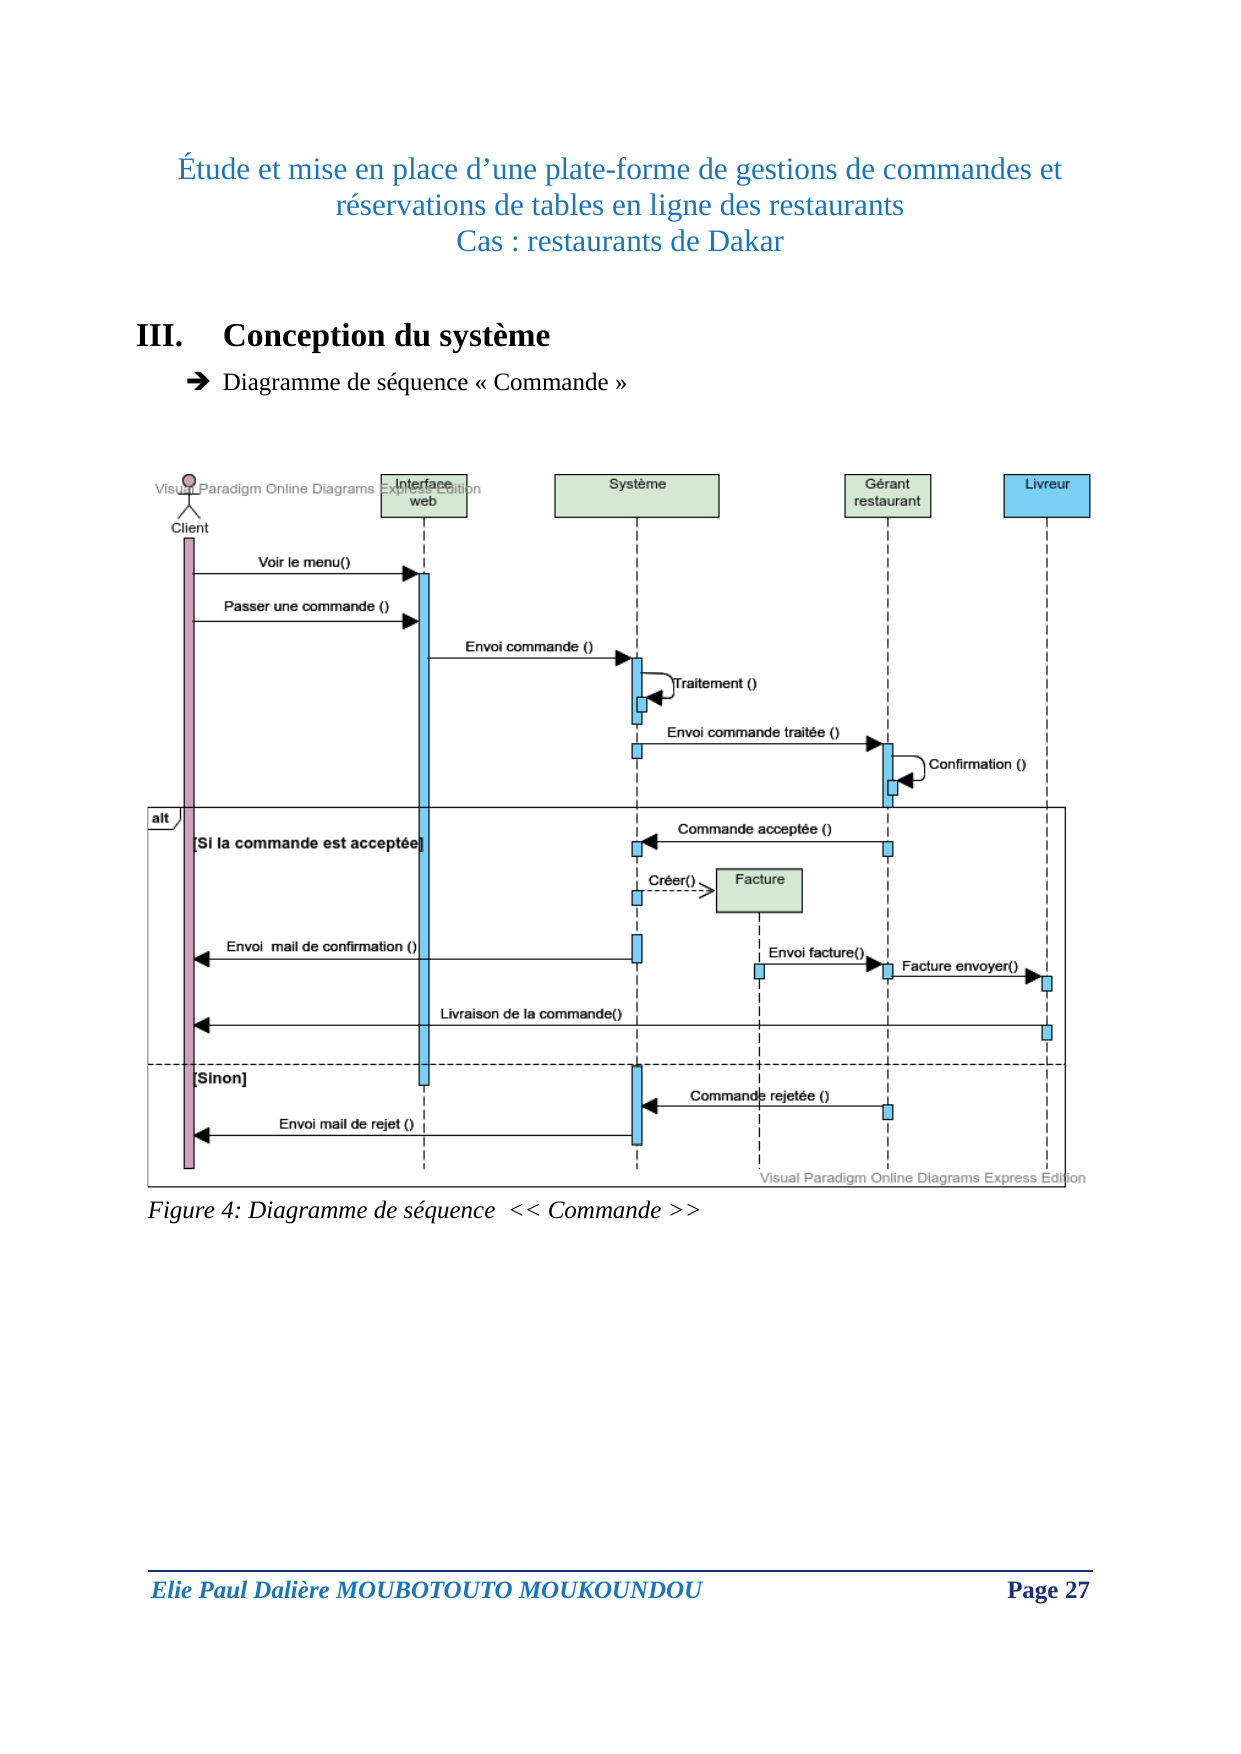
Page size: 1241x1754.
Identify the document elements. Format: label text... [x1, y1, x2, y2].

list Diagramme de séquence « Commande » [185, 367, 1093, 395]
picture [147, 474, 1093, 1190]
text Figure 4: Diagramme de séquence << Commande >> [148, 1190, 1093, 1223]
subtitle Conception du système [136, 316, 1093, 354]
